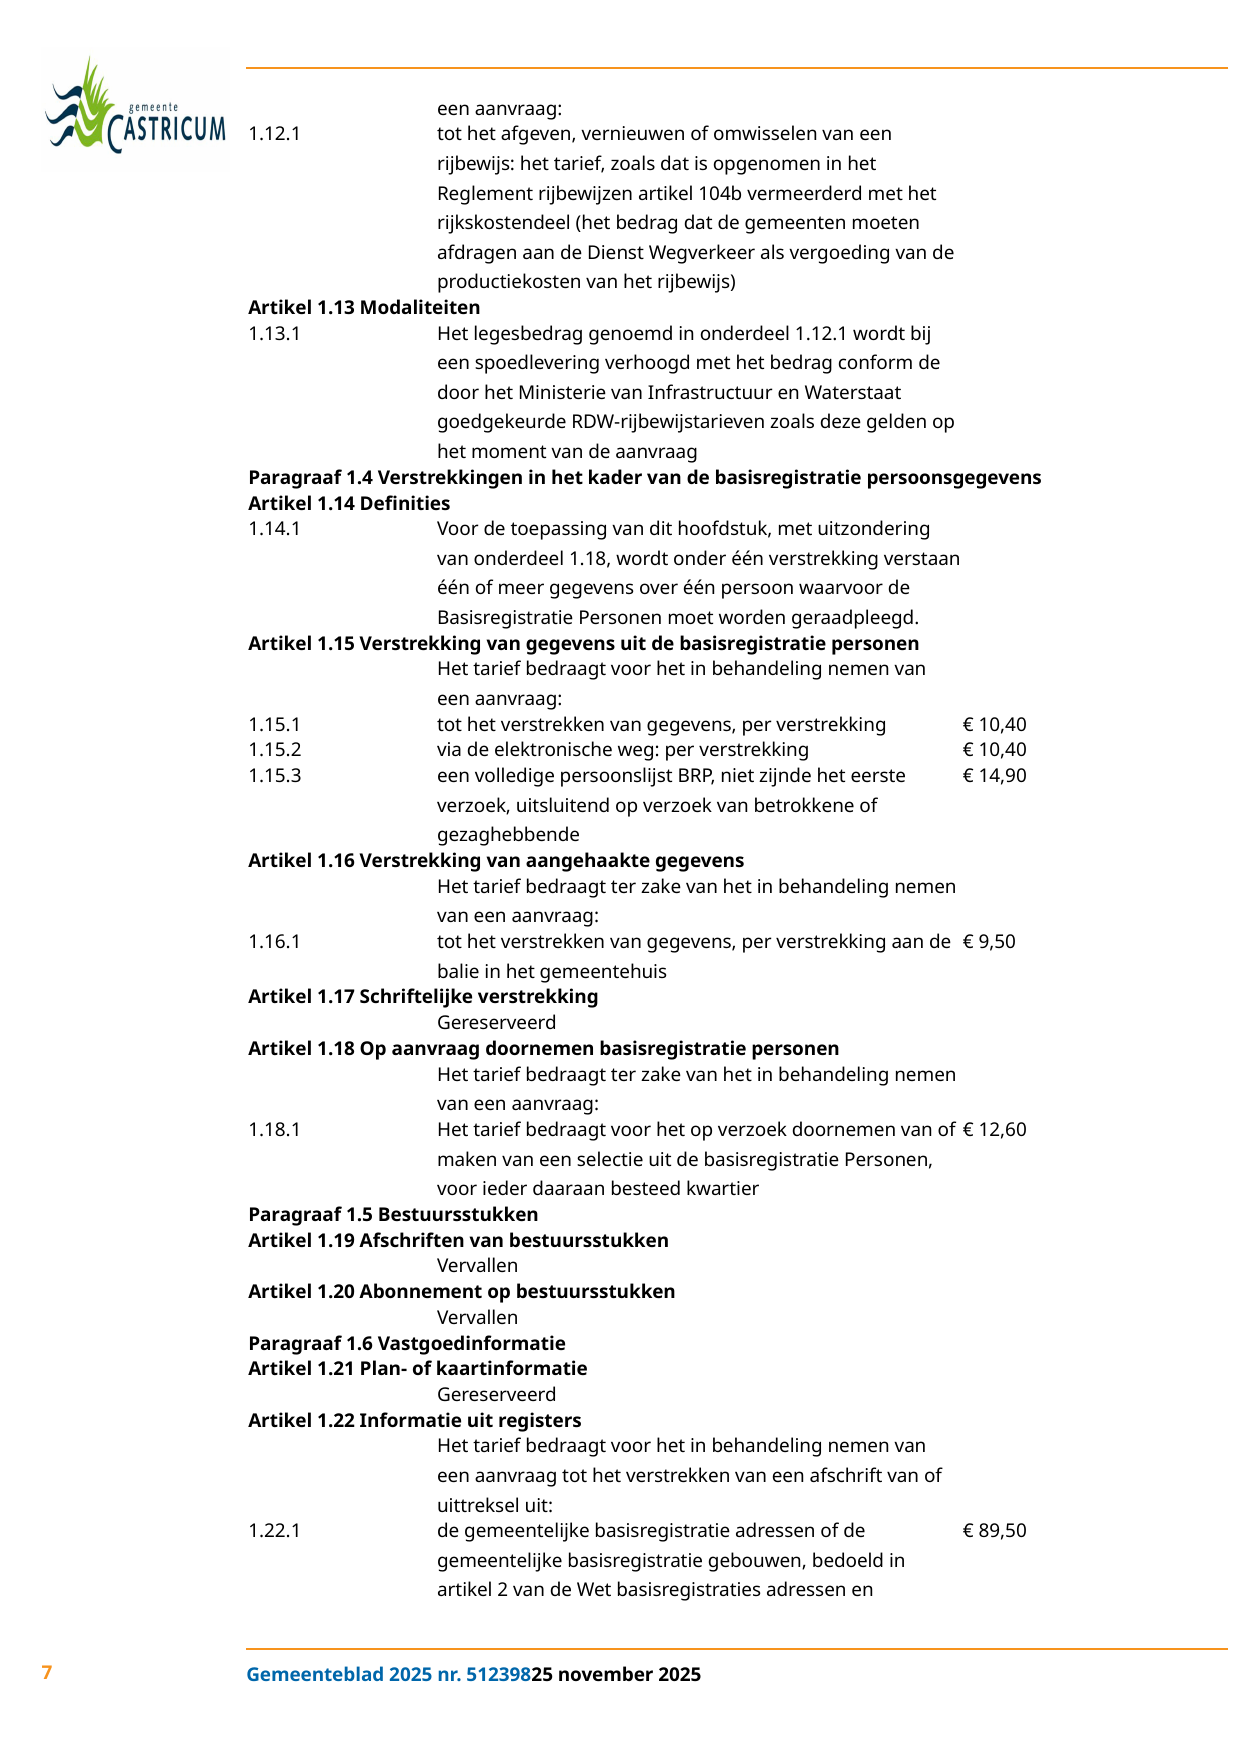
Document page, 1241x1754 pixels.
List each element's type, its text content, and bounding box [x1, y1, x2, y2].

table_cell [248, 1061, 437, 1116]
table_cell Artikel 1.20 Abonnement op bestuursstukken [248, 1278, 1152, 1304]
table_cell € 10,40 [963, 711, 1152, 737]
table_cell Artikel 1.15 Verstrekking van gegevens uit de basisregistratie personen [248, 630, 1152, 656]
table_cell [963, 95, 1152, 121]
table_cell tot het verstrekken van gegevens, per verstrekking [437, 711, 963, 737]
table_cell [248, 1253, 437, 1278]
table_cell 1.14.1 [248, 515, 437, 630]
table_cell [963, 656, 1152, 711]
table_cell € 10,40 [963, 737, 1152, 762]
table_cell Het tarief bedraagt voor het op verzoek doornemen van of maken van een selectie uit de basisregistratie Personen, voor ieder daaraan besteed kwartier [437, 1116, 963, 1201]
table_cell Vervallen [437, 1253, 963, 1278]
table_cell de gemeentelijke basisregistratie adressen of de gemeentelijke basisregistratie gebouwen, bedoeld in artikel 2 van de Wet basisregistraties adressen en [437, 1518, 963, 1602]
table_cell Artikel 1.17 Schriftelijke verstrekking [248, 984, 1152, 1009]
table_cell [963, 320, 1152, 464]
table_cell [963, 121, 1152, 294]
table_cell een aanvraag: [437, 95, 963, 121]
table_cell Artikel 1.16 Verstrekking van aangehaakte gegevens [248, 847, 1152, 873]
table_cell Artikel 1.14 Definities [248, 490, 1152, 515]
table_cell [248, 873, 437, 928]
table_cell 1.15.2 [248, 737, 437, 762]
table_cell Het legesbedrag genoemd in onderdeel 1.12.1 wordt bij een spoedlevering verhoogd met het bedrag conform de door het Ministerie van Infrastructuur en Waterstaat goedgekeurde RDW-rijbewijstarieven zoals deze gelden op het moment van de aanvraag [437, 320, 963, 464]
table_cell € 14,90 [963, 763, 1152, 847]
table_cell 1.12.1 [248, 121, 437, 294]
table_cell [963, 1061, 1152, 1116]
table_cell [963, 873, 1152, 928]
table_cell € 12,60 [963, 1116, 1152, 1201]
table_cell Paragraaf 1.6 Vastgoedinformatie [248, 1330, 1152, 1355]
table_cell [963, 1381, 1152, 1407]
table_cell 1.13.1 [248, 320, 437, 464]
table_cell [963, 1433, 1152, 1517]
table_cell Artikel 1.19 Afschriften van bestuursstukken [248, 1227, 1152, 1252]
table_cell Voor de toepassing van dit hoofdstuk, met uitzondering van onderdeel 1.18, wordt onder één verstrekking verstaan één of meer gegevens over één persoon waarvoor de Basisregistratie Personen moet worden geraadpleegd. [437, 515, 963, 630]
table_cell [963, 1253, 1152, 1278]
table_cell [248, 1381, 437, 1407]
table_cell Het tarief bedraagt voor het in behandeling nemen van een aanvraag: [437, 656, 963, 711]
table_cell [248, 1433, 437, 1517]
table_cell 1.15.1 [248, 711, 437, 737]
table_cell tot het verstrekken van gegevens, per verstrekking aan de balie in het gemeentehuis [437, 928, 963, 984]
table_cell [248, 656, 437, 711]
table_cell [248, 95, 437, 121]
table_cell 1.16.1 [248, 928, 437, 984]
table_cell Het tarief bedraagt ter zake van het in behandeling nemen van een aanvraag: [437, 873, 963, 928]
table_cell Artikel 1.18 Op aanvraag doornemen basisregistratie personen [248, 1035, 1152, 1061]
table_cell Vervallen [437, 1304, 963, 1330]
picture [41, 47, 231, 172]
table_cell € 9,50 [963, 928, 1152, 984]
table_cell Paragraaf 1.5 Bestuursstukken [248, 1201, 1152, 1227]
table_cell [248, 1304, 437, 1330]
table_cell Gereserveerd [437, 1009, 963, 1035]
table_cell Artikel 1.21 Plan- of kaartinformatie [248, 1355, 1152, 1381]
table_cell [963, 1009, 1152, 1035]
table_cell Het tarief bedraagt voor het in behandeling nemen van een aanvraag tot het verstrekken van een afschrift van of uittreksel uit: [437, 1433, 963, 1517]
table_cell 1.18.1 [248, 1116, 437, 1201]
table_cell Gereserveerd [437, 1381, 963, 1407]
table_cell Artikel 1.22 Informatie uit registers [248, 1407, 1152, 1433]
table_cell Het tarief bedraagt ter zake van het in behandeling nemen van een aanvraag: [437, 1061, 963, 1116]
table_cell Artikel 1.13 Modaliteiten [248, 294, 1152, 320]
table_cell [963, 515, 1152, 630]
table_cell via de elektronische weg: per verstrekking [437, 737, 963, 762]
table_cell 1.15.3 [248, 763, 437, 847]
table_cell € 89,50 [963, 1518, 1152, 1602]
table_cell een volledige persoonslijst BRP, niet zijnde het eerste verzoek, uitsluitend op verzoek van betrokkene of gezaghebbende [437, 763, 963, 847]
table_cell 1.22.1 [248, 1518, 437, 1602]
table_cell Paragraaf 1.4 Verstrekkingen in het kader van de basisregistratie persoonsgegevens [248, 464, 1152, 490]
table_cell [248, 1009, 437, 1035]
table_cell [963, 1304, 1152, 1330]
table_cell tot het afgeven, vernieuwen of omwisselen van een rijbewijs: het tarief, zoals dat is opgenomen in het Reglement rijbewijzen artikel 104b vermeerderd met het rijkskostendeel (het bedrag dat de gemeenten moeten afdragen aan de Dienst Wegverkeer als vergoeding van de productiekosten van het rijbewijs) [437, 121, 963, 294]
